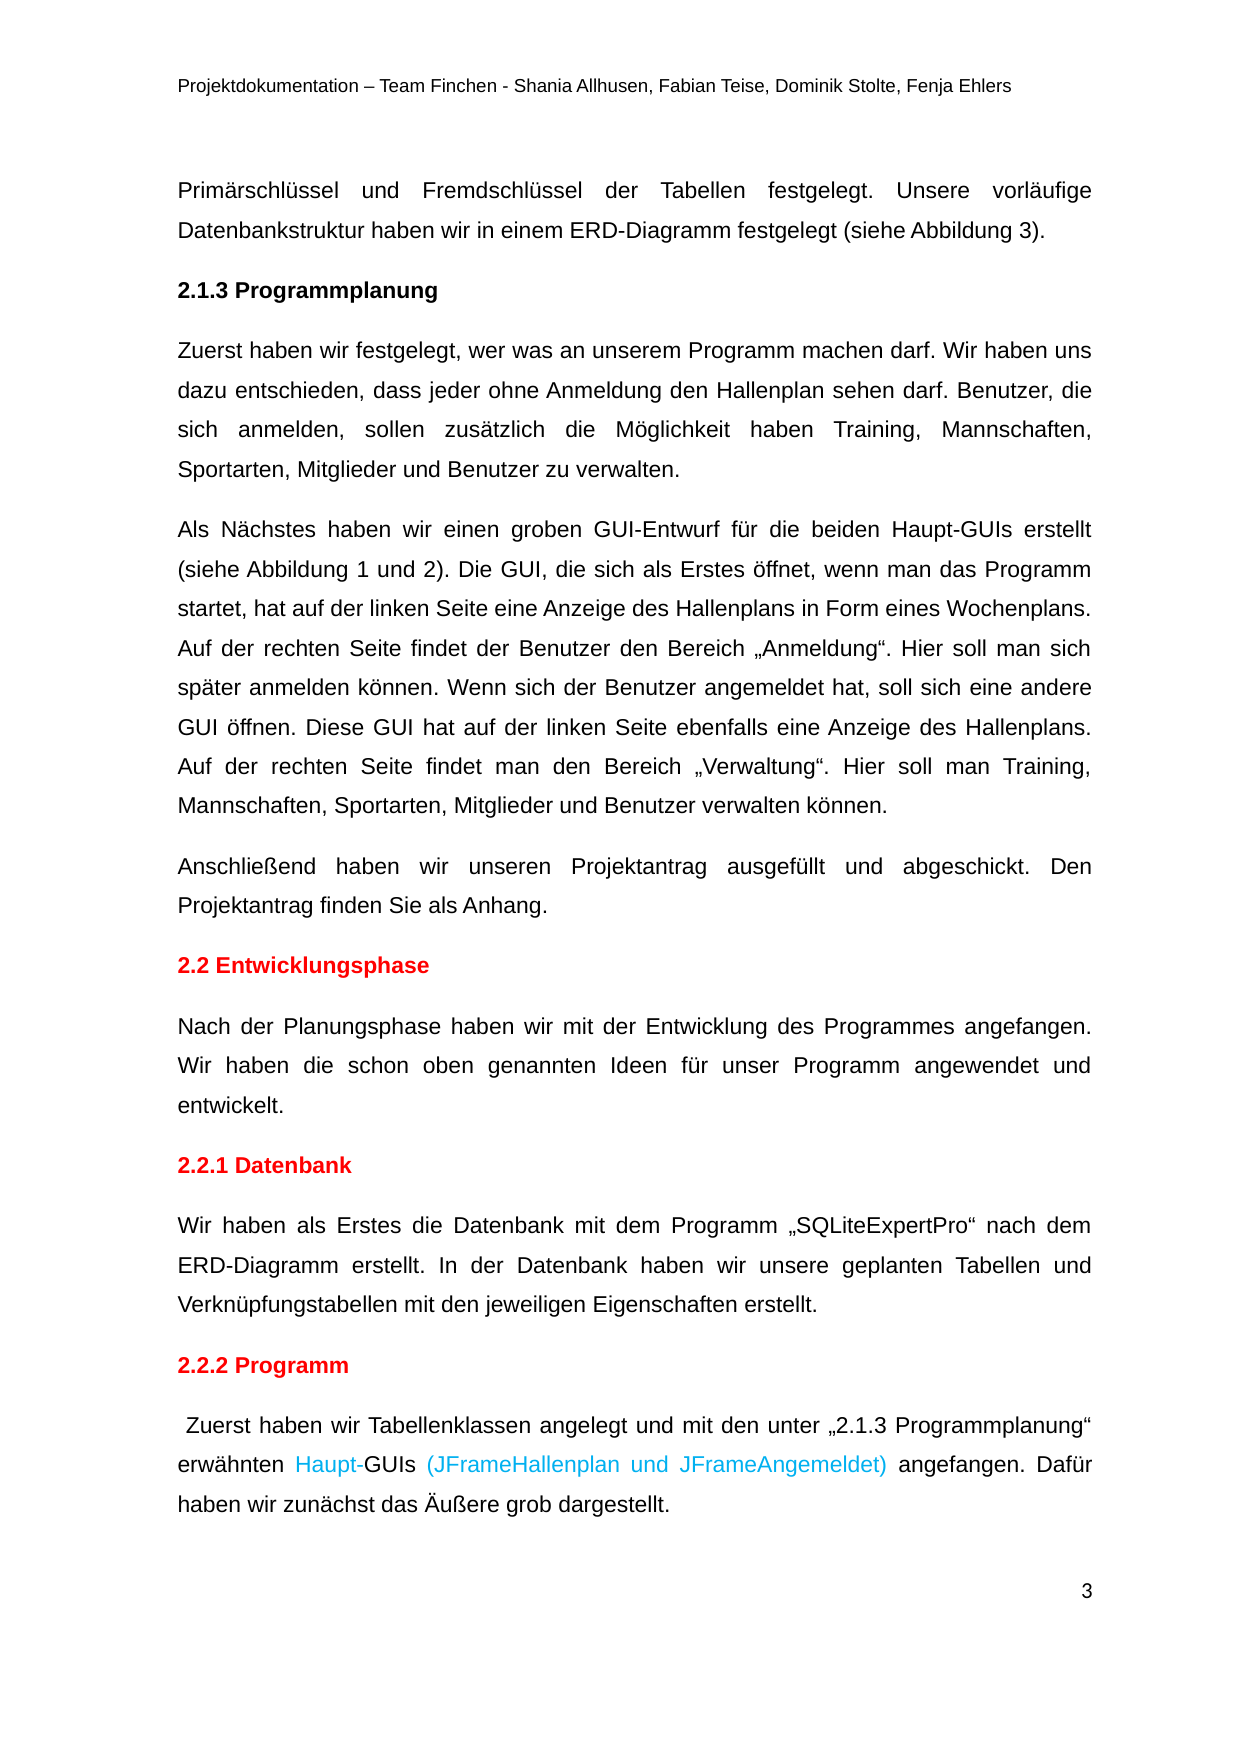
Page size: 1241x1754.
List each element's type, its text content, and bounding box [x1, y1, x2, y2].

text Nach der Planungsphase haben wir mit der Entwicklung des Programmes angefangen. Wir haben die schon oben genannten Ideen für unser Programm angewendet und entwickelt. [177, 1013, 1092, 1118]
text Zuerst haben wir Tabellenklassen angelegt und mit den unter „2.1.3 Programmplanung“ erwähnten Haupt-GUIs (JFrameHallenplan und JFrameAngemeldet) angefangen. Dafür haben wir zunächst das Äußere grob dargestellt. [177, 1412, 1092, 1517]
text Anschließend haben wir unseren Projektantrag ausgefüllt und abgeschickt. Den Projektantrag finden Sie als Anhang. [177, 853, 1092, 918]
text 2.2.1 Datenbank [177, 1152, 1092, 1178]
text 2.2 Entwicklungsphase [177, 952, 1092, 979]
text 2.1.3 Programmplanung [177, 277, 1092, 303]
text Wir haben als Erstes die Datenbank mit dem Programm „SQLiteExpertPro“ nach dem ERD-Diagramm erstellt. In der Datenbank haben wir unsere geplanten Tabellen und Verknüpfungstabellen mit den jeweiligen Eigenschaften erstellt. [177, 1212, 1092, 1318]
text Zuerst haben wir festgelegt, wer was an unserem Programm machen darf. Wir haben uns dazu entschieden, dass jeder ohne Anmeldung den Hallenplan sehen darf. Benutzer, die sich anmelden, sollen zusätzlich die Möglichkeit haben Training, Mannschaften, Sportarten, Mitglieder und Benutzer zu verwalten. [177, 337, 1092, 482]
text 2.2.2 Programm [177, 1352, 1092, 1378]
text Primärschlüssel und Fremdschlüssel der Tabellen festgelegt. Unsere vorläufige Datenbankstruktur haben wir in einem ERD-Diagramm festgelegt (siehe Abbildung 3). [177, 177, 1092, 243]
text Als Nächstes haben wir einen groben GUI-Entwurf für die beiden Haupt-GUIs erstellt (siehe Abbildung 1 und 2). Die GUI, die sich als Erstes öffnet, wenn man das Programm startet, hat auf der linken Seite eine Anzeige des Hallenplans in Form eines Wochenplans. Auf der rechten Seite findet der Benutzer den Bereich „Anmeldung“. Hier soll man sich später anmelden können. Wenn sich der Benutzer angemeldet hat, soll sich eine andere GUI öffnen. Diese GUI hat auf der linken Seite ebenfalls eine Anzeige des Hallenplans. Auf der rechten Seite findet man den Bereich „Verwaltung“. Hier soll man Training, Mannschaften, Sportarten, Mitglieder und Benutzer verwalten können. [177, 516, 1092, 819]
